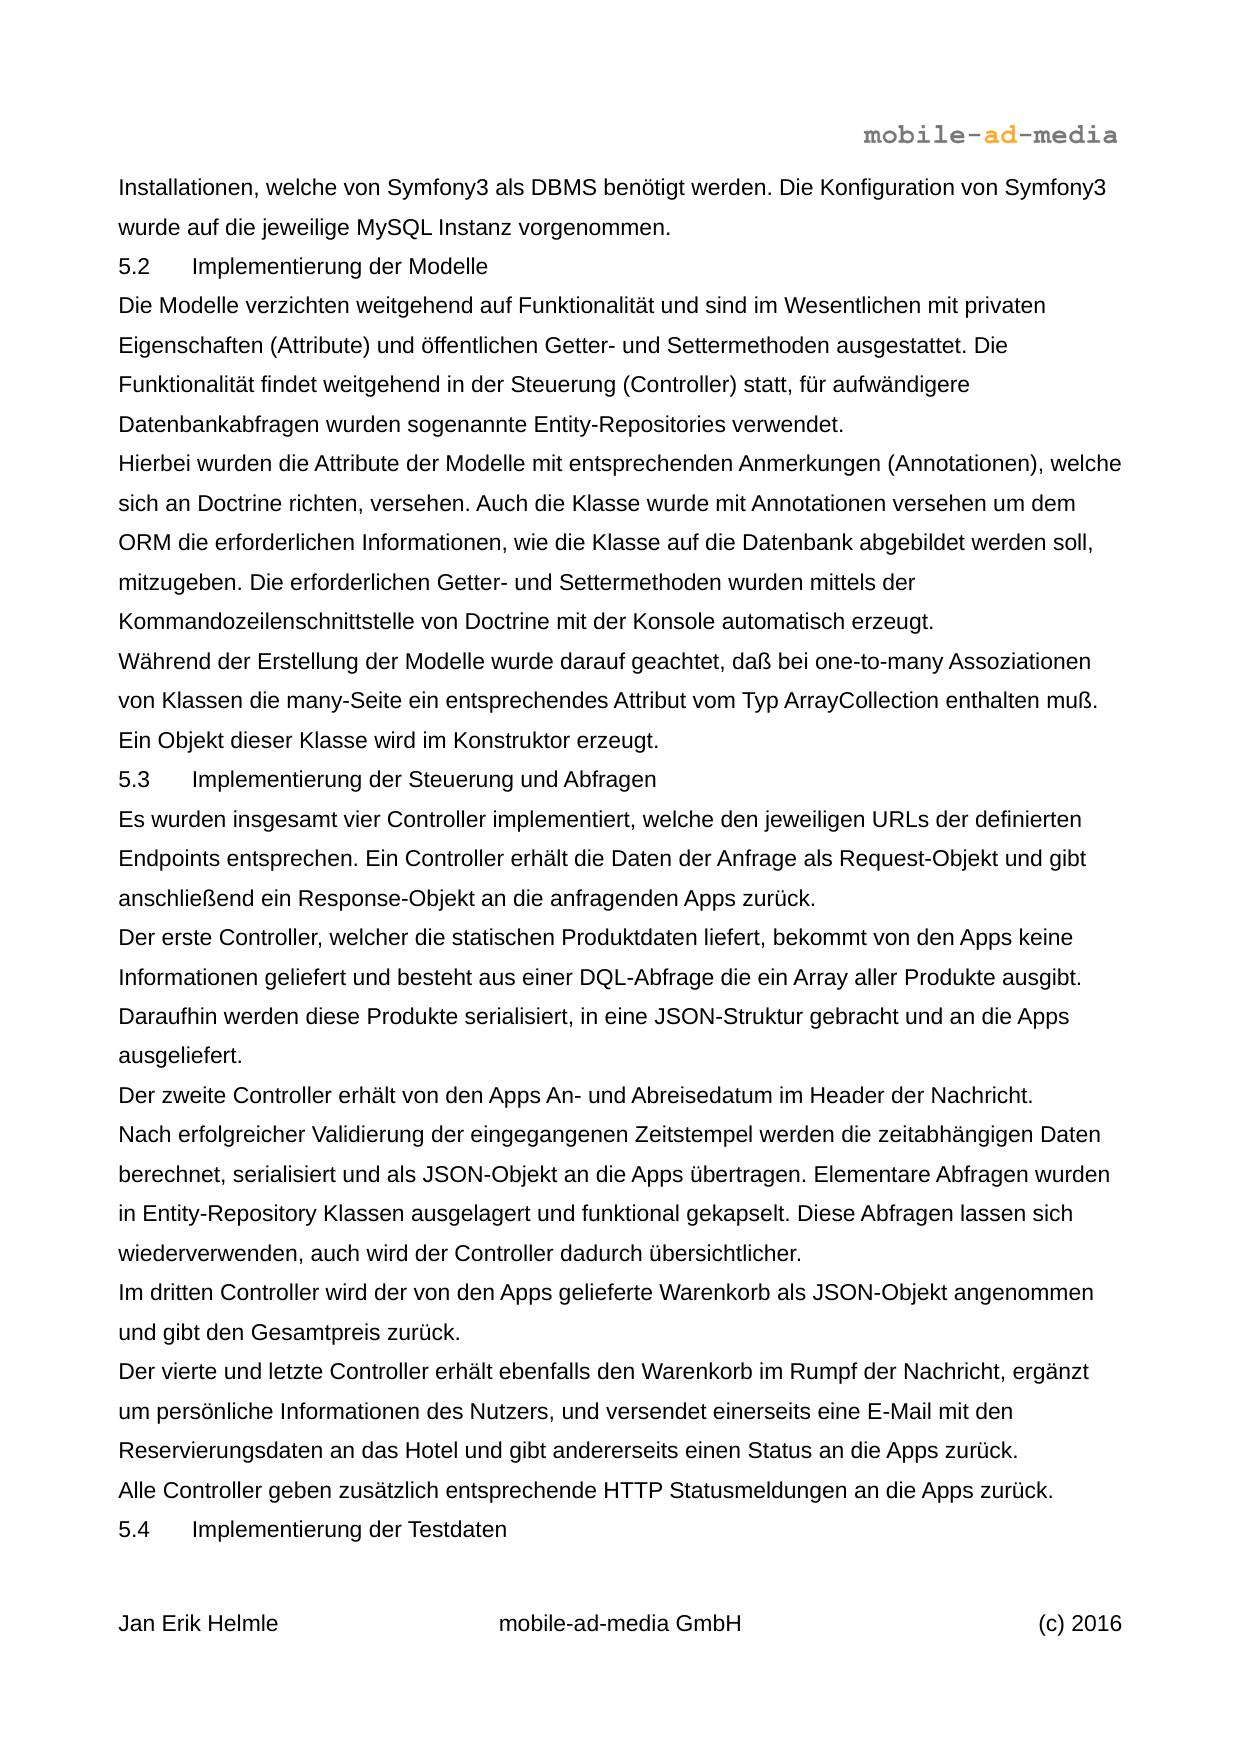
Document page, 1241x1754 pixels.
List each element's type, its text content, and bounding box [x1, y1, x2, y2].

text 5.3 Implementierung der Steuerung und Abfragen [118, 766, 1122, 792]
text 5.4 Implementierung der Testdaten [118, 1516, 1122, 1543]
text Der vierte und letzte Controller erhält ebenfalls den Warenkorb im Rumpf der Nachricht, ergänzt um persönliche Informationen des Nutzers, und versendet einerseits eine E-Mail mit den Reservierungsdaten an das Hotel und gibt andererseits einen Status an die Apps zurück. [118, 1358, 1122, 1464]
text Im dritten Controller wird der von den Apps gelieferte Warenkorb als JSON-Objekt angenommen und gibt den Gesamtpreis zurück. [118, 1279, 1122, 1345]
text 5.2 Implementierung der Modelle [118, 253, 1122, 279]
text Alle Controller geben zusätzlich entsprechende HTTP Statusmeldungen an die Apps zurück. [118, 1477, 1122, 1503]
picture [863, 118, 1118, 150]
text Die Modelle verzichten weitgehend auf Funktionalität und sind im Wesentlichen mit privaten Eigenschaften (Attribute) und öffentlichen Getter- und Settermethoden ausgestattet. Die Funktionalität findet weitgehend in der Steuerung (Controller) statt, für aufwändigere Datenbankabfragen wurden sogenannte Entity-Repositories verwendet. [118, 292, 1122, 437]
text Während der Erstellung der Modelle wurde darauf geachtet, daß bei one-to-many Assoziationen von Klassen die many-Seite ein entsprechendes Attribut vom Typ ArrayCollection enthalten muß. Ein Objekt dieser Klasse wird im Konstruktor erzeugt. [118, 648, 1122, 753]
text Hierbei wurden die Attribute der Modelle mit entsprechenden Anmerkungen (Annotationen), welche sich an Doctrine richten, versehen. Auch die Klasse wurde mit Annotationen versehen um dem ORM die erforderlichen Informationen, wie die Klasse auf die Datenbank abgebildet werden soll, mitzugeben. Die erforderlichen Getter- und Settermethoden wurden mittels der Kommandozeilenschnittstelle von Doctrine mit der Konsole automatisch erzeugt. [118, 450, 1122, 634]
text Nach erfolgreicher Validierung der eingegangenen Zeitstempel werden die zeitabhängigen Daten berechnet, serialisiert und als JSON-Objekt an die Apps übertragen. Elementare Abfragen wurden in Entity-Repository Klassen ausgelagert und funktional gekapselt. Diese Abfragen lassen sich wiederverwenden, auch wird der Controller dadurch übersichtlicher. [118, 1121, 1122, 1266]
text Es wurden insgesamt vier Controller implementiert, welche den jeweiligen URLs der definierten Endpoints entsprechen. Ein Controller erhält die Daten der Anfrage als Request-Objekt und gibt anschließend ein Response-Objekt an die anfragenden Apps zurück. [118, 806, 1122, 911]
text Der erste Controller, welcher die statischen Produktdaten liefert, bekommt von den Apps keine Informationen geliefert und besteht aus einer DQL-Abfrage die ein Array aller Produkte ausgibt. Daraufhin werden diese Produkte serialisiert, in eine JSON-Struktur gebracht und an die Apps ausgeliefert. [118, 924, 1122, 1069]
text Der zweite Controller erhält von den Apps An- und Abreisedatum im Header der Nachricht. [118, 1082, 1122, 1108]
text Installationen, welche von Symfony3 als DBMS benötigt werden. Die Konfiguration von Symfony3 wurde auf die jeweilige MySQL Instanz vorgenommen. [118, 174, 1122, 240]
